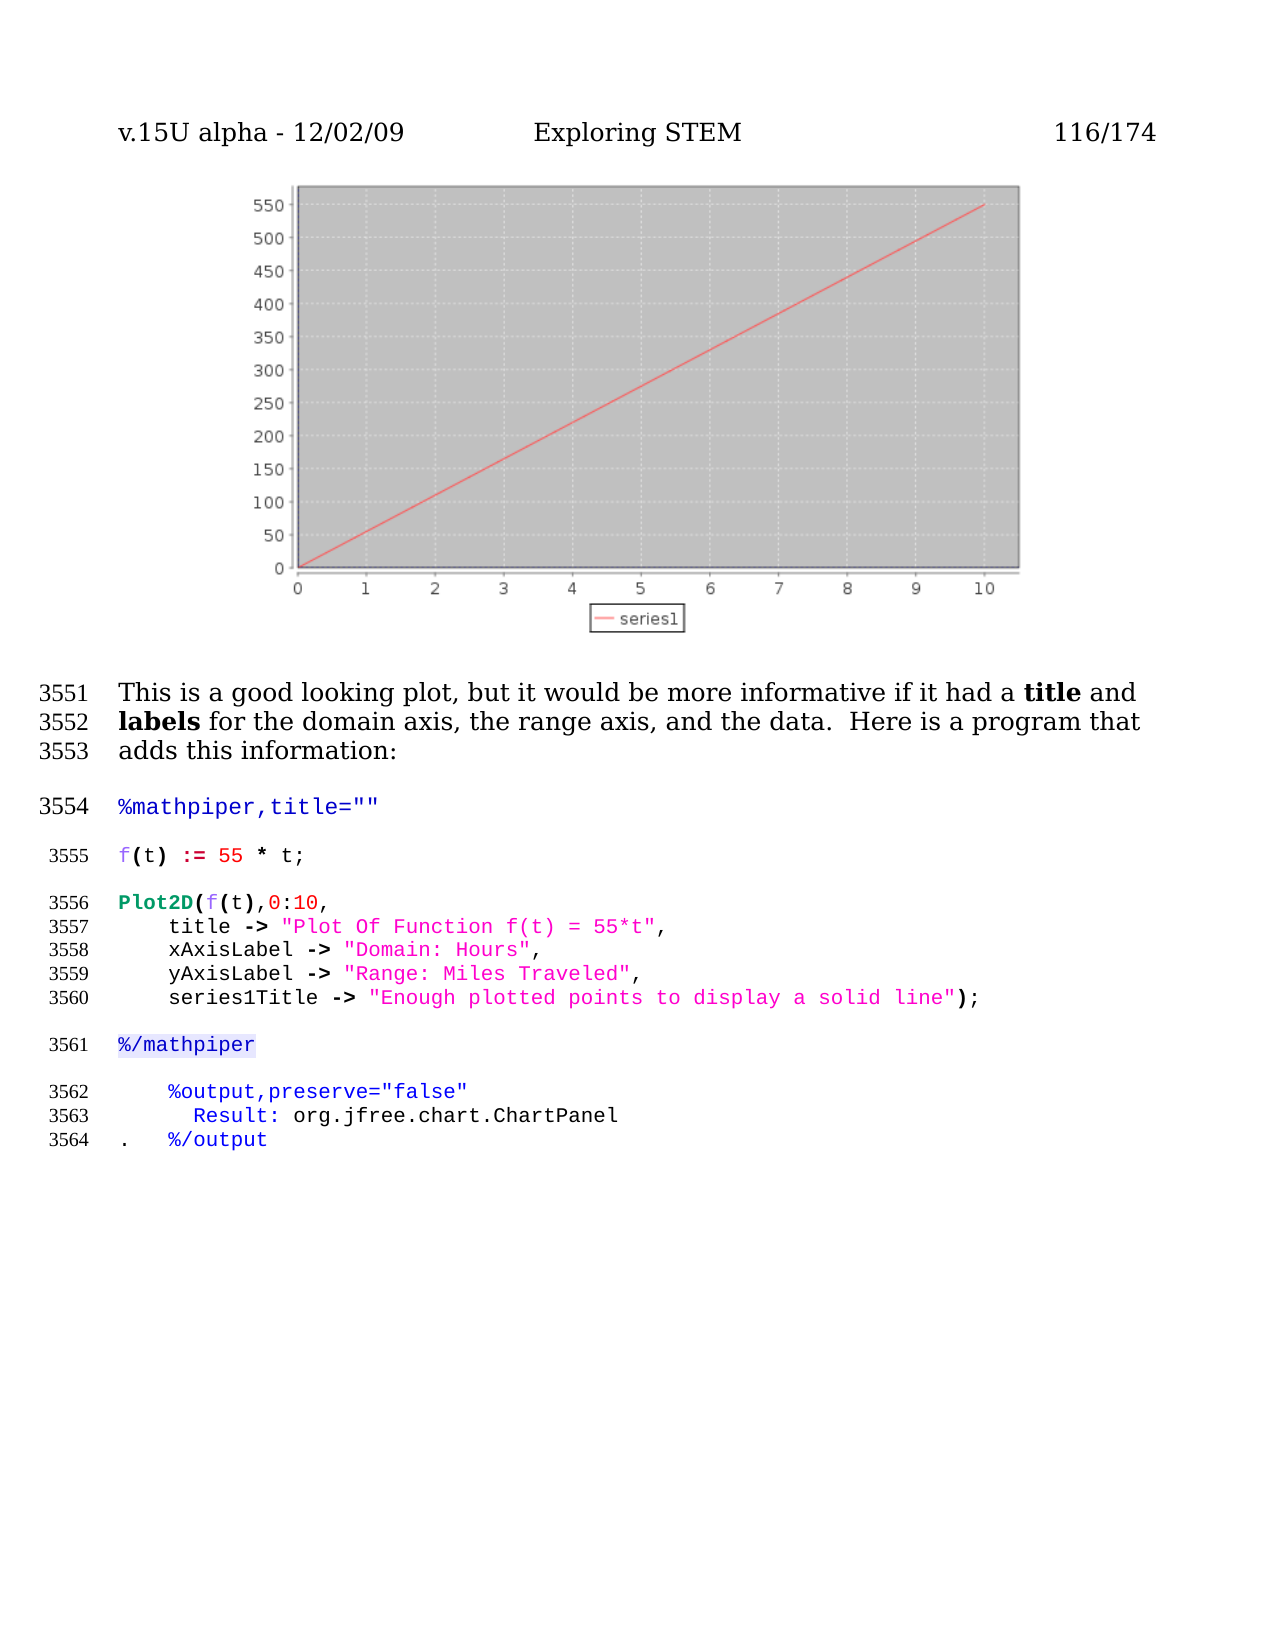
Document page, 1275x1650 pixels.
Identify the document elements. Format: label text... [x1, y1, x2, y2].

text series1Title -> "Enough plotted points to display a solid line"); [118, 987, 1157, 1010]
picture [240, 176, 1035, 634]
text Plot2D(f(t),0:10, [118, 892, 1157, 916]
text %/mathpiper [118, 1034, 1157, 1058]
text Result: org.jfree.chart.ChartPanel [118, 1105, 1157, 1128]
text . %/output [118, 1128, 1157, 1152]
text %output,preserve="false" [118, 1081, 1157, 1105]
text %mathpiper,title="" [118, 795, 1157, 821]
text This is a good looking plot, but it would be more informative if it had a title and labels for the domain axis, the range axis, and the data. Here is a program that adds this information: [118, 678, 1157, 766]
text xAxisLabel -> "Domain: Hours", [118, 939, 1157, 963]
text yAxisLabel -> "Range: Miles Traveled", [118, 963, 1157, 987]
text title -> "Plot Of Function f(t) = 55*t", [118, 916, 1157, 939]
text f(t) := 55 * t; [118, 845, 1157, 868]
